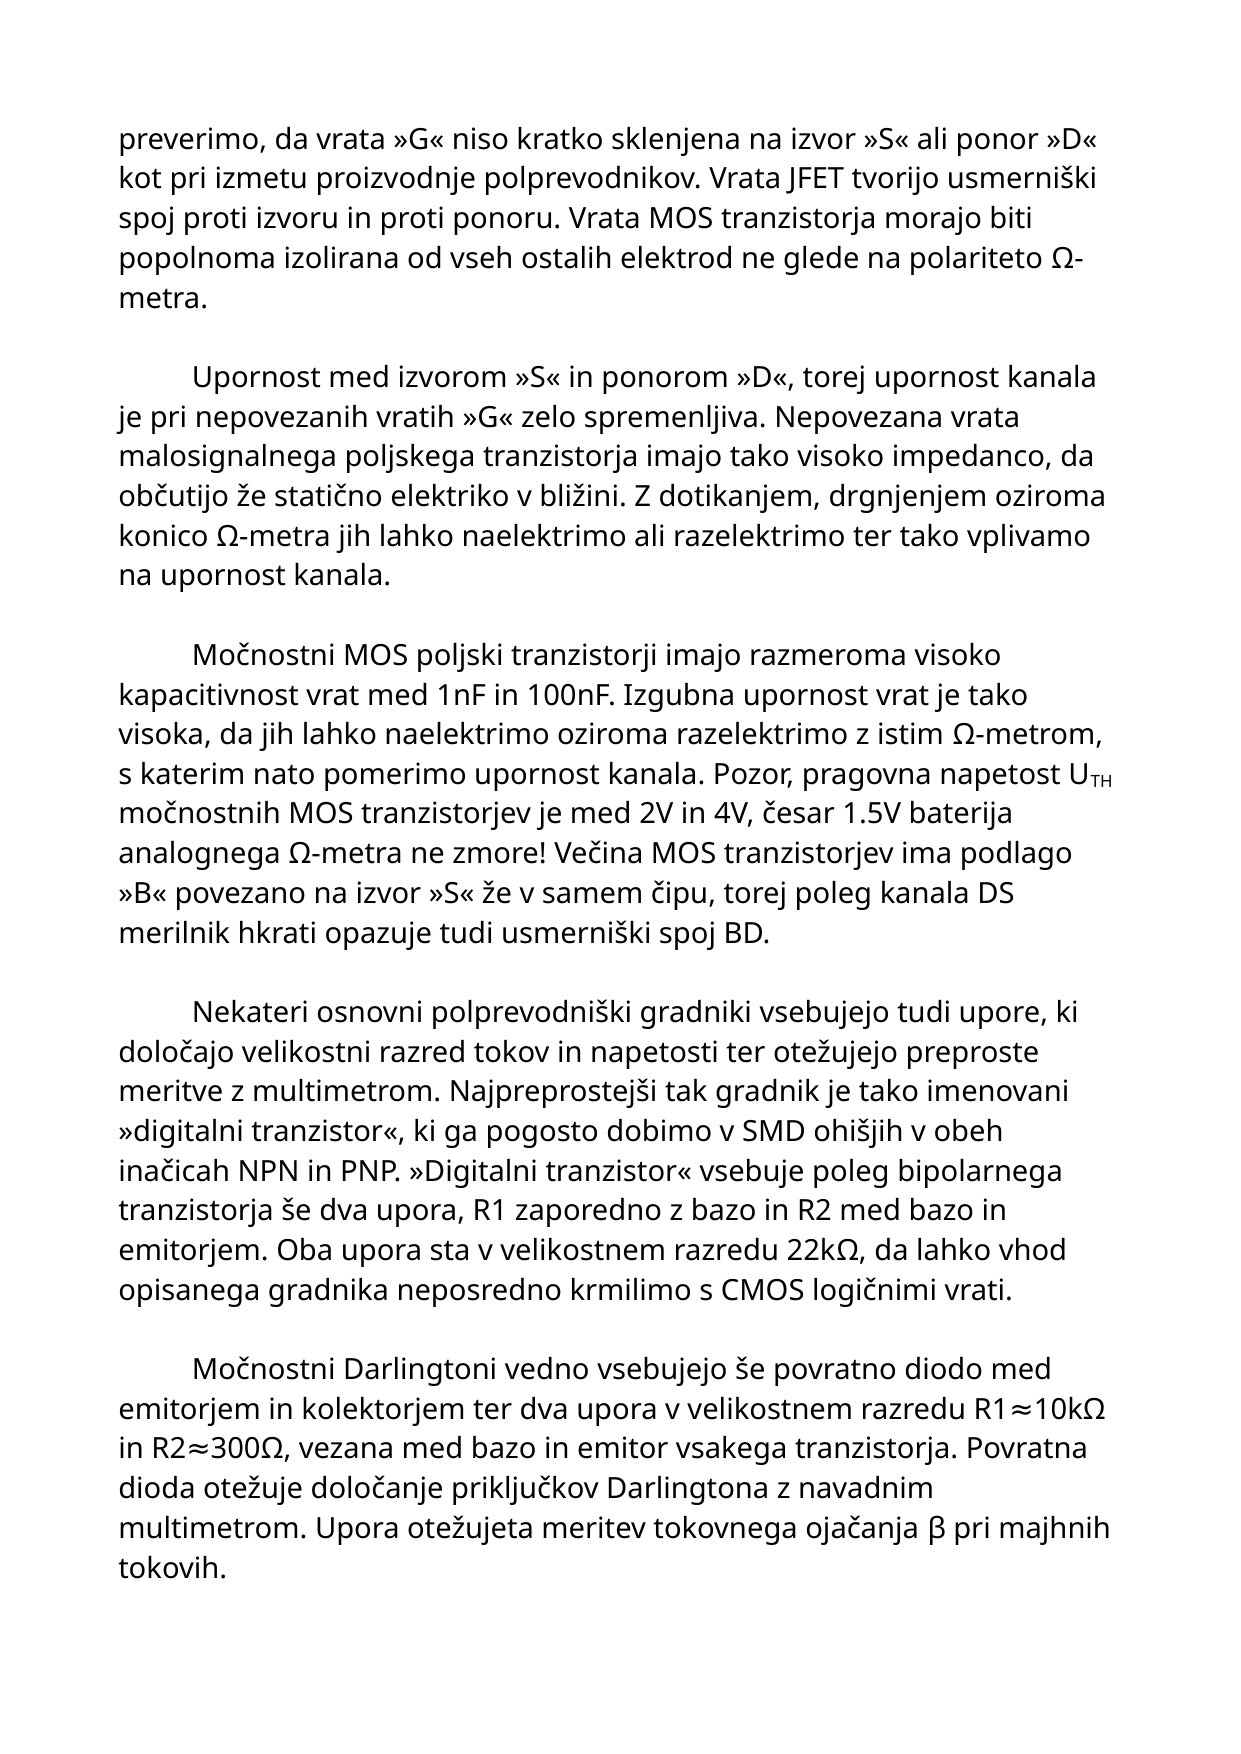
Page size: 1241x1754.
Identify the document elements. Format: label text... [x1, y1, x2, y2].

text Nekateri osnovni polprevodniški gradniki vsebujejo tudi upore, ki določajo velikostni razred tokov in napetosti ter otežujejo preproste meritve z multimetrom. Najpreprostejši tak gradnik je tako imenovani »digitalni tranzistor«, ki ga pogosto dobimo v SMD ohišjih v obeh inačicah NPN in PNP. »Digitalni tranzistor« vsebuje poleg bipolarnega tranzistorja še dva upora, R1 zaporedno z bazo in R2 med bazo in emitorjem. Oba upora sta v velikostnem razredu 22kΩ, da lahko vhod opisanega gradnika neposredno krmilimo s CMOS logičnimi vrati. [118, 991, 1122, 1309]
text Upornost med izvorom »S« in ponorom »D«, torej upornost kanala je pri nepovezanih vratih »G« zelo spremenljiva. Nepovezana vrata malosignalnega poljskega tranzistorja imajo tako visoko impedanco, da občutijo že statično elektriko v bližini. Z dotikanjem, drgnjenjem oziroma konico Ω-metra jih lahko naelektrimo ali razelektrimo ter tako vplivamo na upornost kanala. [118, 356, 1122, 594]
text preverimo, da vrata »G« niso kratko sklenjena na izvor »S« ali ponor »D« kot pri izmetu proizvodnje polprevodnikov. Vrata JFET tvorijo usmerniški spoj proti izvoru in proti ponoru. Vrata MOS tranzistorja morajo biti popolnoma izolirana od vseh ostalih elektrod ne glede na polariteto Ω-metra. [118, 118, 1122, 317]
text Močnostni MOS poljski tranzistorji imajo razmeroma visoko kapacitivnost vrat med 1nF in 100nF. Izgubna upornost vrat je tako visoka, da jih lahko naelektrimo oziroma razelektrimo z istim Ω-metrom, s katerim nato pomerimo upornost kanala. Pozor, pragovna napetost UTH močnostnih MOS tranzistorjev je med 2V in 4V, česar 1.5V baterija analognega Ω-metra ne zmore! Večina MOS tranzistorjev ima podlago »B« povezano na izvor »S« že v samem čipu, torej poleg kanala DS merilnik hkrati opazuje tudi usmerniški spoj BD. [118, 634, 1122, 952]
text Močnostni Darlingtoni vedno vsebujejo še povratno diodo med emitorjem in kolektorjem ter dva upora v velikostnem razredu R1≈10kΩ in R2≈300Ω, vezana med bazo in emitor vsakega tranzistorja. Povratna dioda otežuje določanje priključkov Darlingtona z navadnim multimetrom. Upora otežujeta meritev tokovnega ojačanja β pri majhnih tokovih. [118, 1348, 1122, 1587]
